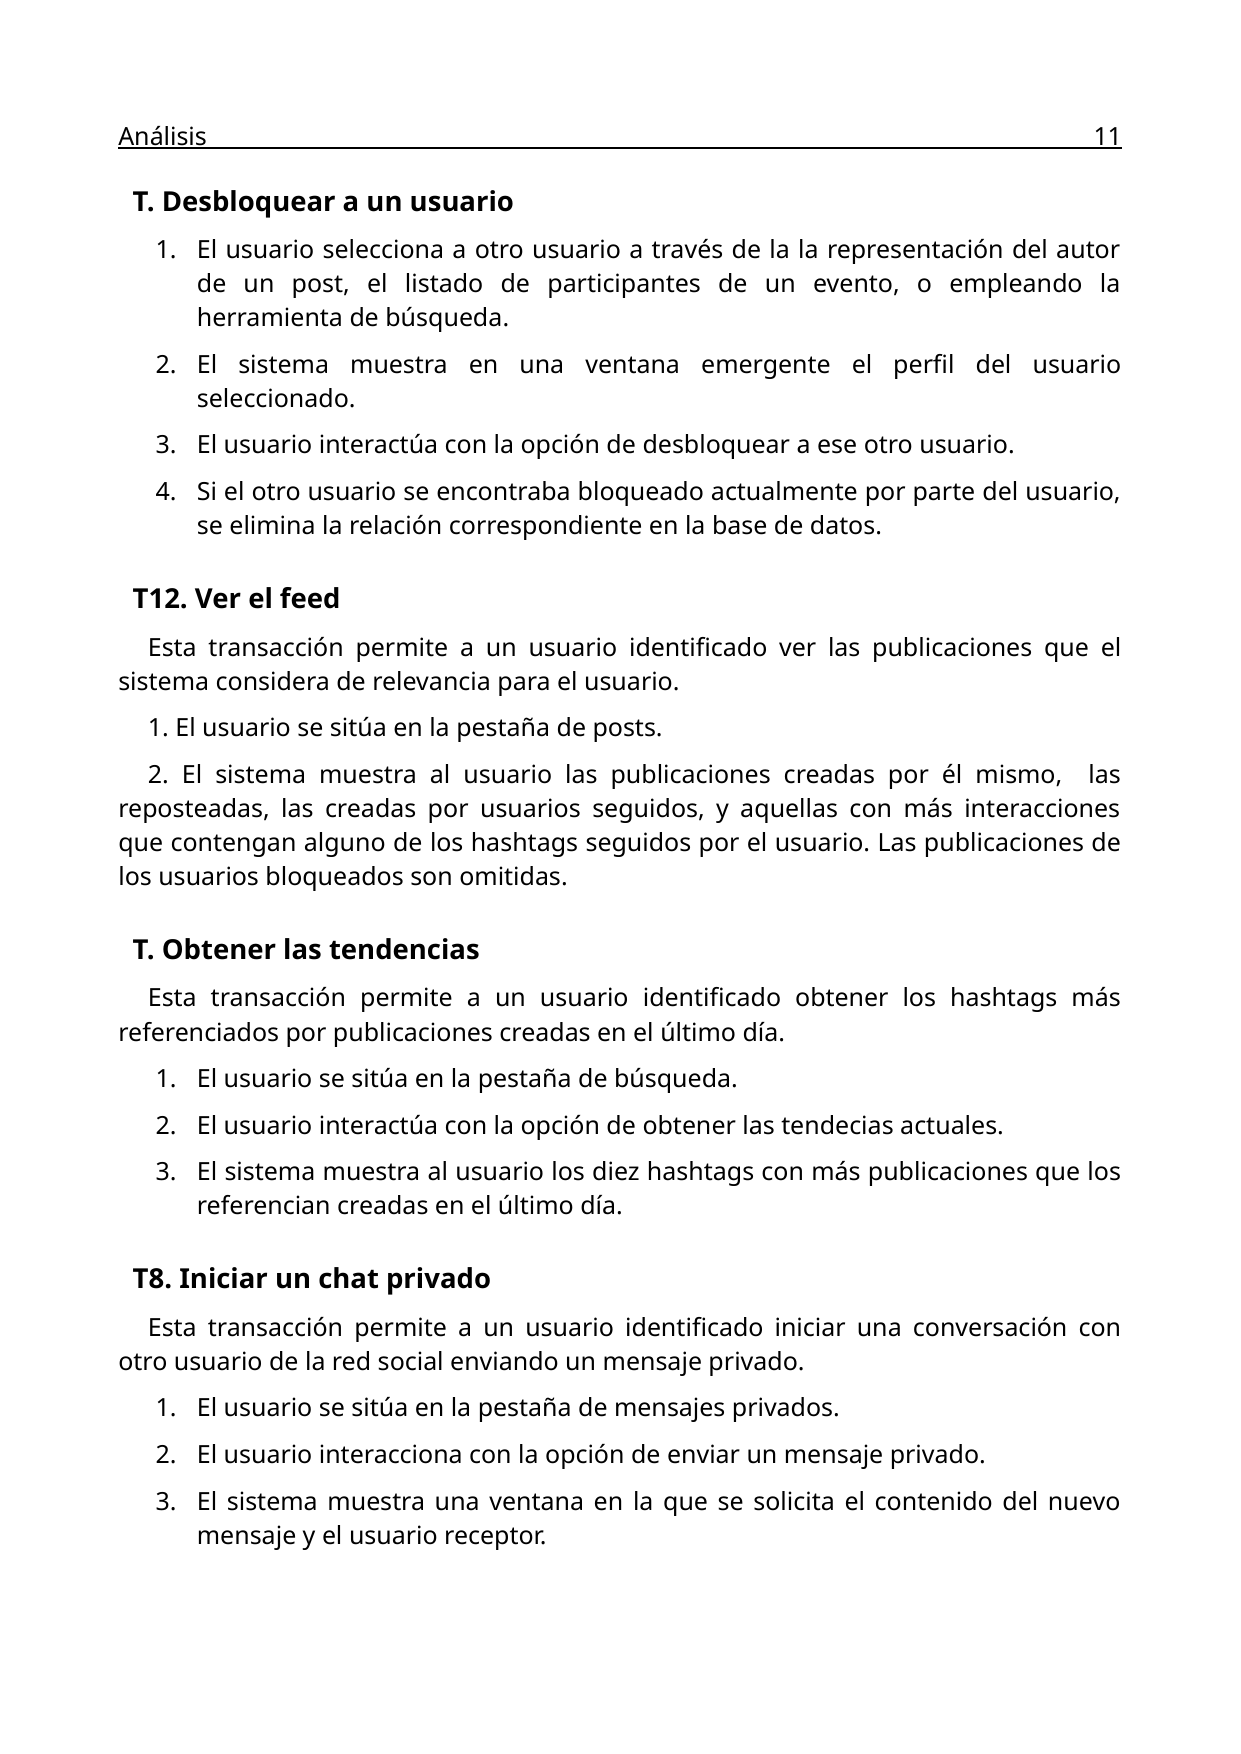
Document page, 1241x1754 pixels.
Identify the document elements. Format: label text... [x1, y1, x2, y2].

list El usuario interactúa con la opción de desbloquear a ese otro usuario. [155, 427, 1122, 461]
list El sistema muestra en una ventana emergente el perfil del usuario seleccionado. [155, 346, 1122, 414]
text 1. El usuario se sitúa en la pestaña de posts. [118, 710, 1122, 744]
list El usuario selecciona a otro usuario a través de la la representación del autor de un post, el listado de participantes de un evento, o empleando la herramienta de búsqueda. [155, 232, 1122, 334]
text Esta transacción permite a un usuario identificado obtener los hashtags más referenciados por publicaciones creadas en el último día. [118, 980, 1122, 1048]
list El sistema muestra una ventana en la que se solicita el contenido del nuevo mensaje y el usuario receptor. [155, 1483, 1122, 1551]
subtitle T8. Iniciar un chat privado [118, 1259, 1122, 1297]
list Si el otro usuario se encontraba bloqueado actualmente por parte del usuario, se elimina la relación correspondiente en la base de datos. [155, 473, 1122, 542]
list El usuario interactúa con la opción de obtener las tendecias actuales. [155, 1107, 1122, 1141]
list El usuario se sitúa en la pestaña de búsqueda. [155, 1061, 1122, 1095]
list El sistema muestra al usuario los diez hashtags con más publicaciones que los referencian creadas en el último día. [155, 1154, 1122, 1222]
subtitle T. Desbloquear a un usuario [118, 182, 1122, 219]
text 2. El sistema muestra al usuario las publicaciones creadas por él mismo, las reposteadas, las creadas por usuarios seguidos, y aquellas con más interacciones que contengan alguno de los hashtags seguidos por el usuario. Las publicaciones de los usuarios bloqueados son omitidas. [118, 756, 1122, 893]
text Esta transacción permite a un usuario identificado ver las publicaciones que el sistema considera de relevancia para el usuario. [118, 629, 1122, 697]
subtitle T12. Ver el feed [118, 579, 1122, 617]
list El usuario interacciona con la opción de enviar un mensaje privado. [155, 1437, 1122, 1471]
list El usuario se sitúa en la pestaña de mensajes privados. [155, 1390, 1122, 1424]
text Esta transacción permite a un usuario identificado iniciar una conversación con otro usuario de la red social enviando un mensaje privado. [118, 1309, 1122, 1378]
subtitle T. Obtener las tendencias [118, 930, 1122, 968]
